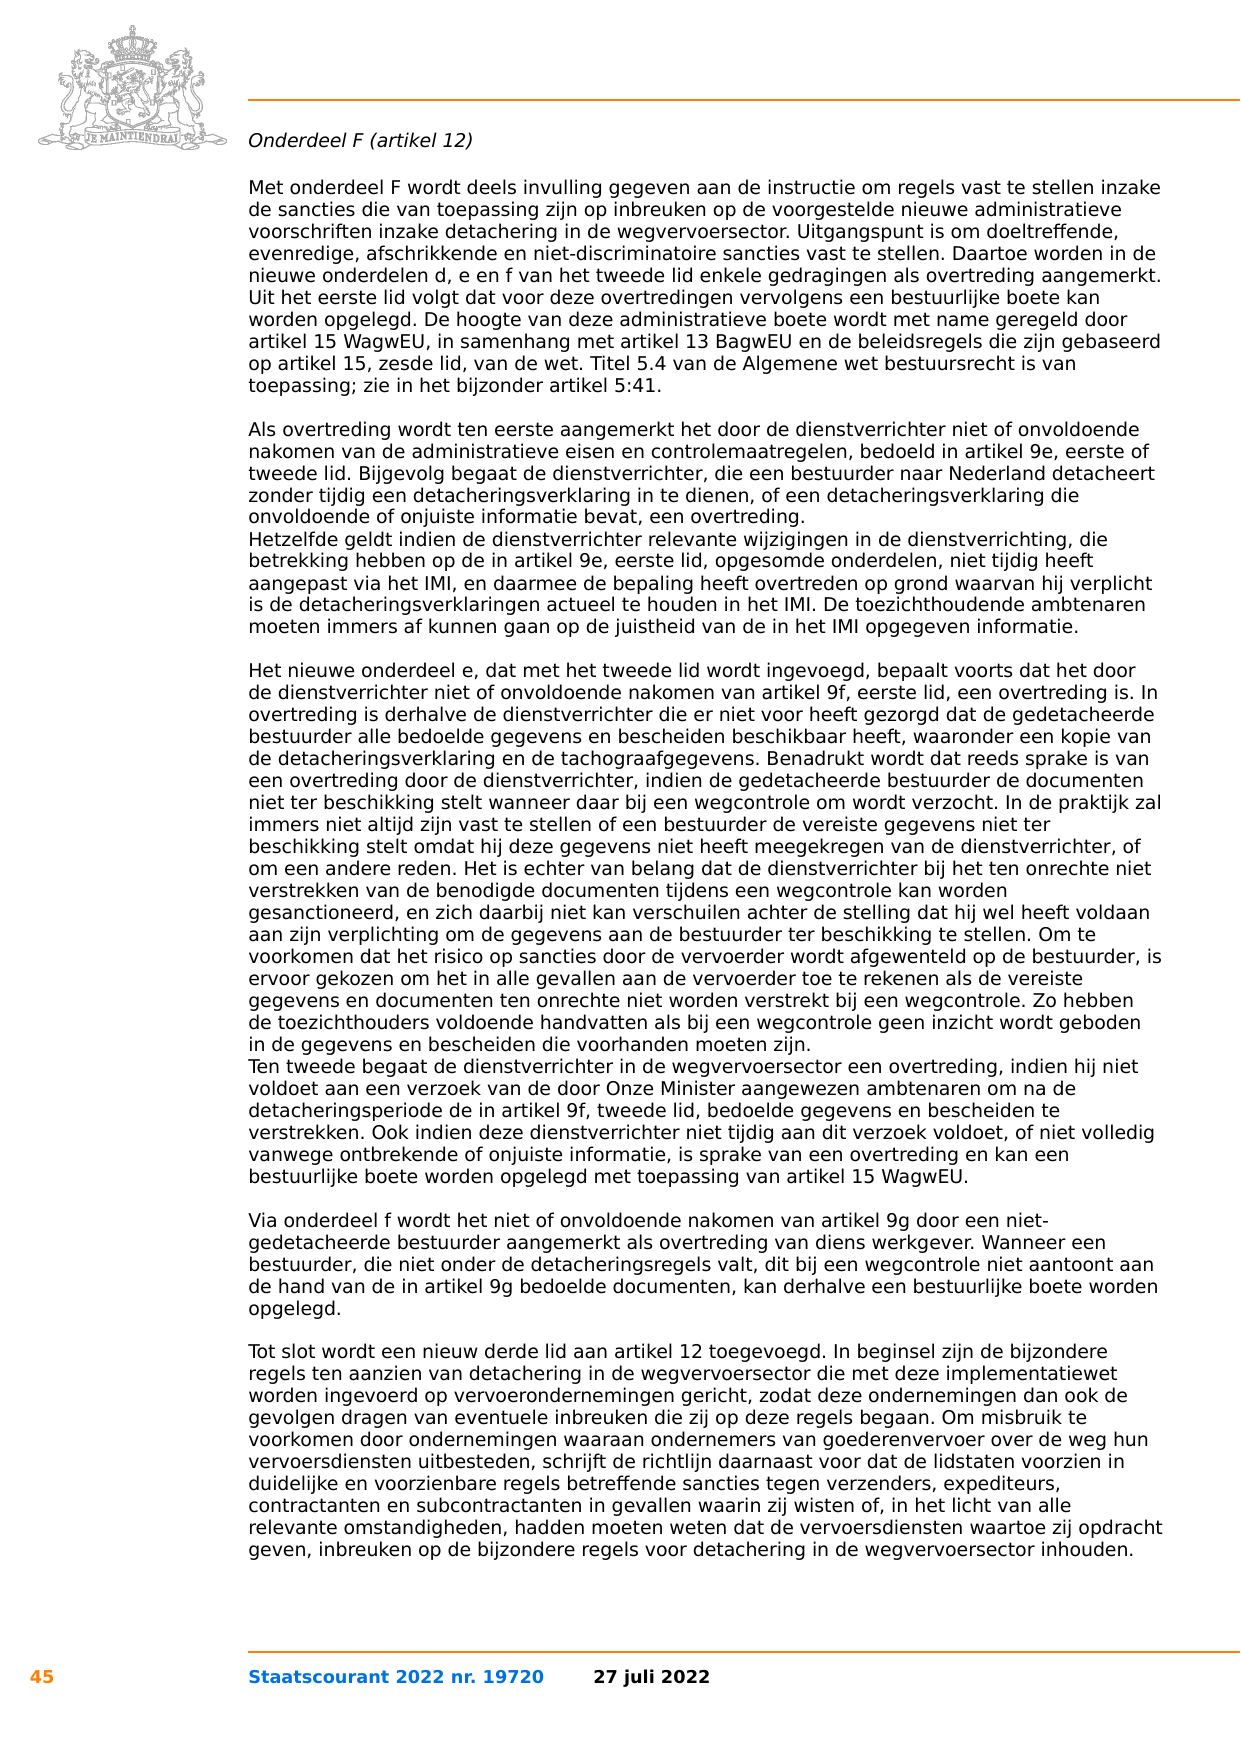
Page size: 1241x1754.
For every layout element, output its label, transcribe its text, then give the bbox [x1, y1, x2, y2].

text Ten tweede begaat de dienstverrichter in de wegvervoersector een overtreding, indien hij niet voldoet aan een verzoek van de door Onze Minister aangewezen ambtenaren om na de detacheringsperiode de in artikel 9f, tweede lid, bedoelde gegevens en bescheiden te verstrekken. Ook indien deze dienstverrichter niet tijdig aan dit verzoek voldoet, of niet volledig vanwege ontbrekende of onjuiste informatie, is sprake van een overtreding en kan een bestuurlijke boete worden opgelegd met toepassing van artikel 15 WagwEU. [248, 1056, 1163, 1188]
text Tot slot wordt een nieuw derde lid aan artikel 12 toegevoegd. In beginsel zijn de bijzondere regels ten aanzien van detachering in de wegvervoersector die met deze implementatiewet worden ingevoerd op vervoerondernemingen gericht, zodat deze ondernemingen dan ook de gevolgen dragen van eventuele inbreuken die zij op deze regels begaan. Om misbruik te voorkomen door ondernemingen waaraan ondernemers van goederenvervoer over de weg hun vervoersdiensten uitbesteden, schrijft de richtlijn daarnaast voor dat de lidstaten voorzien in duidelijke en voorzienbare regels betreffende sancties tegen verzenders, expediteurs, contractanten en subcontractanten in gevallen waarin zij wisten of, in het licht van alle relevante omstandigheden, hadden moeten weten dat de vervoersdiensten waartoe zij opdracht geven, inbreuken op de bijzondere regels voor detachering in de wegvervoersector inhouden. [248, 1341, 1163, 1561]
text Via onderdeel f wordt het niet of onvoldoende nakomen van artikel 9g door een niet-gedetacheerde bestuurder aangemerkt als overtreding van diens werkgever. Wanneer een bestuurder, die niet onder de detacheringsregels valt, dit bij een wegcontrole niet aantoont aan de hand van de in artikel 9g bedoelde documenten, kan derhalve een bestuurlijke boete worden opgelegd. [248, 1209, 1163, 1319]
picture [38, 25, 227, 150]
text Het nieuwe onderdeel e, dat met het tweede lid wordt ingevoegd, bepaalt voorts dat het door de dienstverrichter niet of onvoldoende nakomen van artikel 9f, eerste lid, een overtreding is. In overtreding is derhalve de dienstverrichter die er niet voor heeft gezorgd dat de gedetacheerde bestuurder alle bedoelde gegevens en bescheiden beschikbaar heeft, waaronder een kopie van de detacheringsverklaring en de tachograafgegevens. Benadrukt wordt dat reeds sprake is van een overtreding door de dienstverrichter, indien de gedetacheerde bestuurder de documenten niet ter beschikking stelt wanneer daar bij een wegcontrole om wordt verzocht. In de praktijk zal immers niet altijd zijn vast te stellen of een bestuurder de vereiste gegevens niet ter beschikking stelt omdat hij deze gegevens niet heeft meegekregen van de dienstverrichter, of om een andere reden. Het is echter van belang dat de dienstverrichter bij het ten onrechte niet verstrekken van de benodigde documenten tijdens een wegcontrole kan worden gesanctioneerd, en zich daarbij niet kan verschuilen achter de stelling dat hij wel heeft voldaan aan zijn verplichting om de gegevens aan de bestuurder ter beschikking te stellen. Om te voorkomen dat het risico op sancties door de vervoerder wordt afgewenteld op de bestuurder, is ervoor gekozen om het in alle gevallen aan de vervoerder toe te rekenen als de vereiste gegevens en documenten ten onrechte niet worden verstrekt bij een wegcontrole. Zo hebben de toezichthouders voldoende handvatten als bij een wegcontrole geen inzicht wordt geboden in de gegevens en bescheiden die voorhanden moeten zijn. [248, 660, 1163, 1056]
subtitle Onderdeel F (artikel 12) [248, 130, 1163, 152]
text Met onderdeel F wordt deels invulling gegeven aan de instructie om regels vast te stellen inzake de sancties die van toepassing zijn op inbreuken op de voorgestelde nieuwe administratieve voorschriften inzake detachering in de wegvervoersector. Uitgangspunt is om doeltreffende, evenredige, afschrikkende en niet-discriminatoire sancties vast te stellen. Daartoe worden in de nieuwe onderdelen d, e en f van het tweede lid enkele gedragingen als overtreding aangemerkt. Uit het eerste lid volgt dat voor deze overtredingen vervolgens een bestuurlijke boete kan worden opgelegd. De hoogte van deze administratieve boete wordt met name geregeld door artikel 15 WagwEU, in samenhang met artikel 13 BagwEU en de beleidsregels die zijn gebaseerd op artikel 15, zesde lid, van de wet. Titel 5.4 van de Algemene wet bestuursrecht is van toepassing; zie in het bijzonder artikel 5:41. [248, 177, 1163, 397]
text Als overtreding wordt ten eerste aangemerkt het door de dienstverrichter niet of onvoldoende nakomen van de administratieve eisen en controlemaatregelen, bedoeld in artikel 9e, eerste of tweede lid. Bijgevolg begaat de dienstverrichter, die een bestuurder naar Nederland detacheert zonder tijdig een detacheringsverklaring in te dienen, of een detacheringsverklaring die onvoldoende of onjuiste informatie bevat, een overtreding. [248, 418, 1163, 528]
text Hetzelfde geldt indien de dienstverrichter relevante wijzigingen in de dienstverrichting, die betrekking hebben op de in artikel 9e, eerste lid, opgesomde onderdelen, niet tijdig heeft aangepast via het IMI, en daarmee de bepaling heeft overtreden op grond waarvan hij verplicht is de detacheringsverklaringen actueel te houden in het IMI. De toezichthoudende ambtenaren moeten immers af kunnen gaan op de juistheid van de in het IMI opgegeven informatie. [248, 528, 1163, 638]
